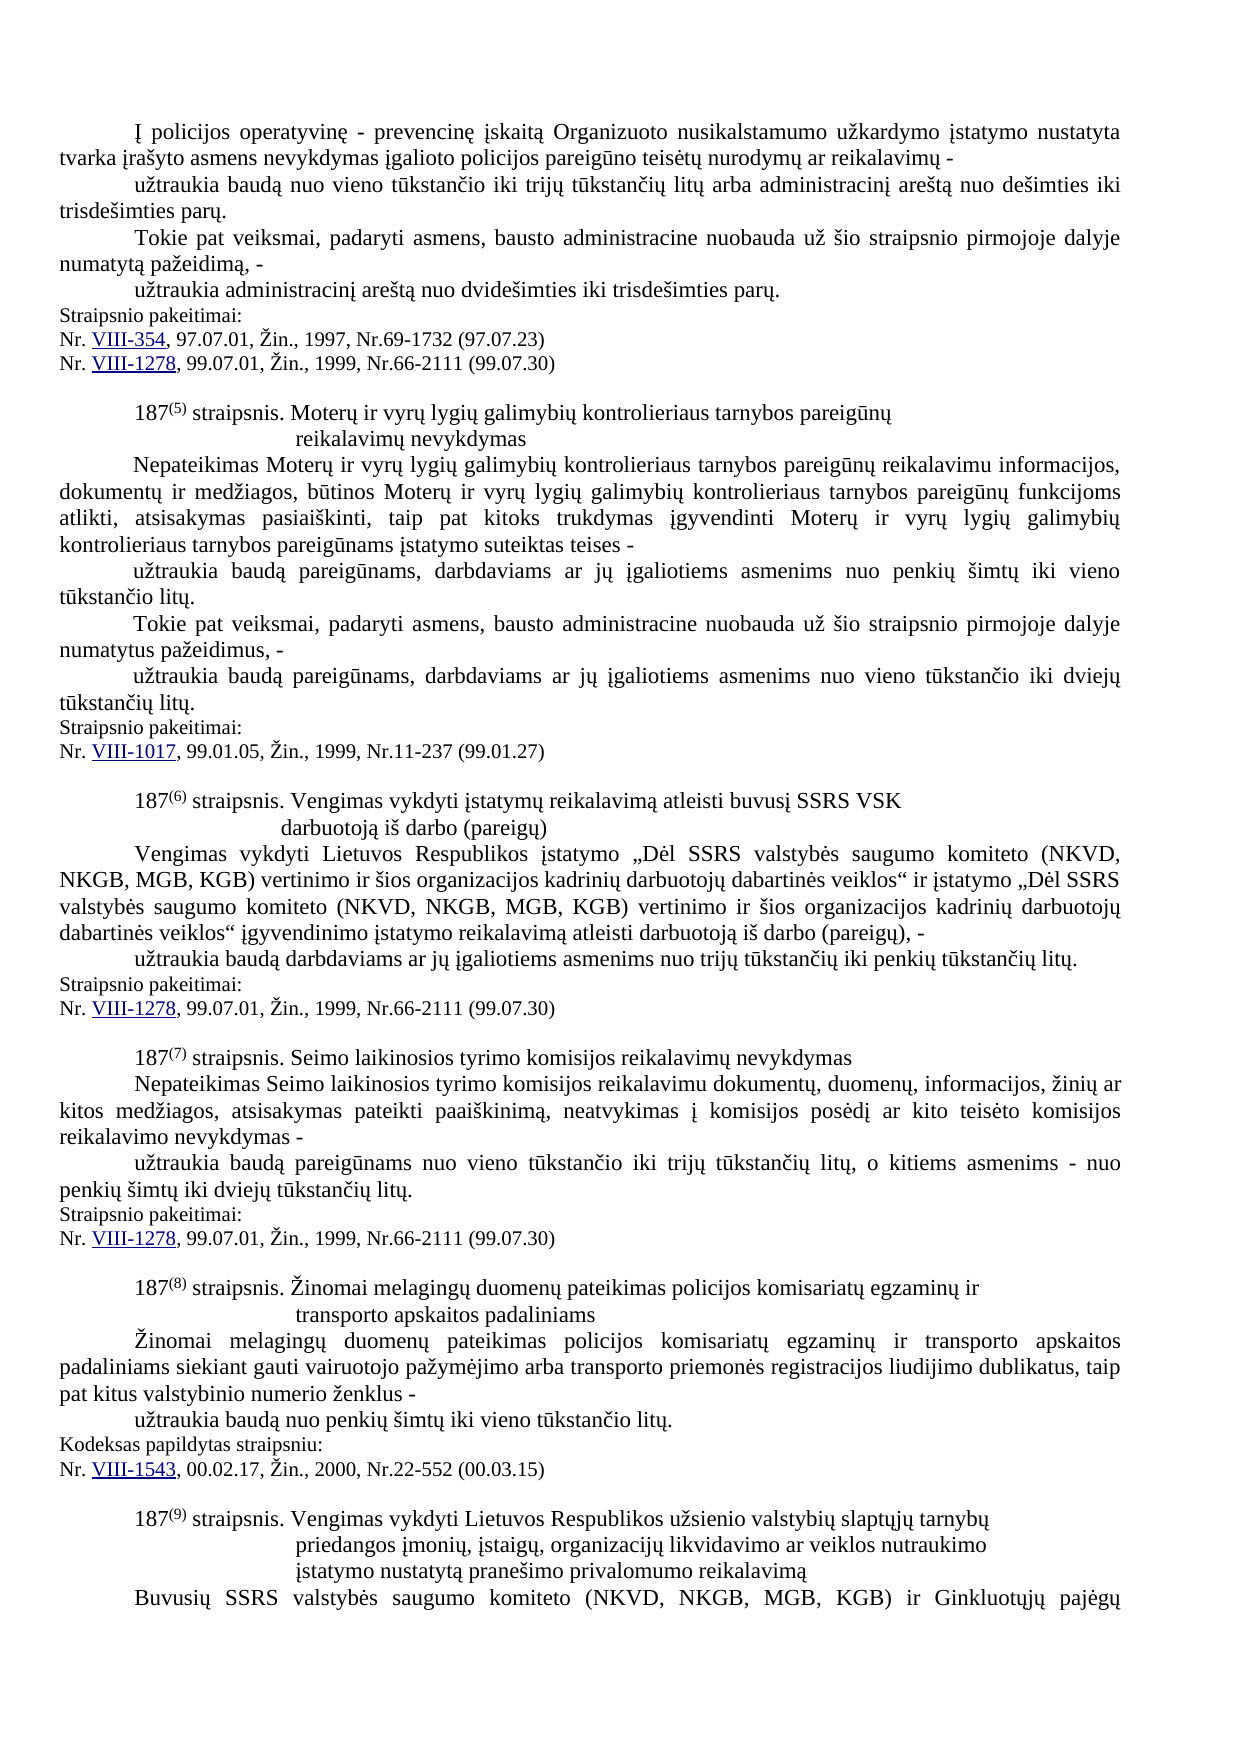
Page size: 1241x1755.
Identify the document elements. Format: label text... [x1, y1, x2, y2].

text Nr. VIII-1543, 00.02.17, Žin., 2000, Nr.22-552 (00.03.15) [59, 1456, 1122, 1481]
text užtraukia baudą nuo vieno tūkstančio iki trijų tūkstančių litų arba administracinį areštą nuo dešimties iki trisdešimties parų. [59, 171, 1122, 223]
text Tokie pat veiksmai, padaryti asmens, bausto administracine nuobauda už šio straipsnio pirmojoje dalyje numatytus pažeidimus, - [59, 610, 1122, 662]
text užtraukia baudą darbdaviams ar jų įgaliotiems asmenims nuo trijų tūkstančių iki penkių tūkstančių litų. [59, 945, 1122, 972]
text užtraukia baudą nuo penkių šimtų iki vieno tūkstančio litų. [59, 1406, 1122, 1432]
text Nr. VIII-1278, 99.07.01, Žin., 1999, Nr.66-2111 (99.07.30) [59, 1226, 1122, 1250]
text Nepateikimas Seimo laikinosios tyrimo komisijos reikalavimu dokumentų, duomenų, informacijos, žinių ar kitos medžiagos, atsisakymas pateikti paaiškinimą, neatvykimas į komisijos posėdį ar kito teisėto komisijos reikalavimo nevykdymas - [59, 1070, 1122, 1149]
text Nepateikimas Moterų ir vyrų lygių galimybių kontrolieriaus tarnybos pareigūnų reikalavimu informacijos, dokumentų ir medžiagos, būtinos Moterų ir vyrų lygių galimybių kontrolieriaus tarnybos pareigūnų funkcijoms atlikti, atsisakymas pasiaiškinti, taip pat kitoks trukdymas įgyvendinti Moterų ir vyrų lygių galimybių kontrolieriaus tarnybos pareigūnams įstatymo suteiktas teises - [59, 452, 1122, 557]
text Tokie pat veiksmai, padaryti asmens, bausto administracine nuobauda už šio straipsnio pirmojoje dalyje numatytą pažeidimą, - [59, 223, 1122, 276]
text Į policijos operatyvinę - prevencinę įskaitą Organizuoto nusikalstamumo užkardymo įstatymo nustatyta tvarka įrašyto asmens nevykdymas įgalioto policijos pareigūno teisėtų nurodymų ar reikalavimų - [59, 118, 1122, 171]
text 187(5) straipsnis. Moterų ir vyrų lygių galimybių kontrolieriaus tarnybos pareigūnų [134, 399, 1122, 425]
text priedangos įmonių, įstaigų, organizacijų likvidavimo ar veiklos nutraukimo [295, 1531, 1122, 1557]
text 187(7) straipsnis. Seimo laikinosios tyrimo komisijos reikalavimų nevykdymas [59, 1044, 1122, 1070]
text 187(6) straipsnis. Vengimas vykdyti įstatymų reikalavimą atleisti buvusį SSRS VSK [134, 787, 1122, 814]
text Žinomai melagingų duomenų pateikimas policijos komisariatų egzaminų ir transporto apskaitos padaliniams siekiant gauti vairuotojo pažymėjimo arba transporto priemonės registracijos liudijimo dublikatus, taip pat kitus valstybinio numerio ženklus - [59, 1327, 1122, 1406]
text užtraukia baudą pareigūnams nuo vieno tūkstančio iki trijų tūkstančių litų, o kitiems asmenims - nuo penkių šimtų iki dviejų tūkstančių litų. [59, 1149, 1122, 1202]
text Straipsnio pakeitimai: [59, 303, 1122, 327]
text Straipsnio pakeitimai: [59, 715, 1122, 739]
text darbuotoją iš darbo (pareigų) [281, 814, 1122, 840]
text užtraukia baudą pareigūnams, darbdaviams ar jų įgaliotiems asmenims nuo penkių šimtų iki vieno tūkstančio litų. [59, 557, 1122, 610]
text Nr. VIII-354, 97.07.01, Žin., 1997, Nr.69-1732 (97.07.23) [59, 327, 1122, 351]
text Nr. VIII-1278, 99.07.01, Žin., 1999, Nr.66-2111 (99.07.30) [59, 996, 1122, 1020]
text 187(9) straipsnis. Vengimas vykdyti Lietuvos Respublikos užsienio valstybių slaptųjų tarnybų [134, 1504, 1122, 1531]
text Straipsnio pakeitimai: [59, 972, 1122, 996]
text transporto apskaitos padaliniams [295, 1301, 1122, 1327]
text užtraukia administracinį areštą nuo dvidešimties iki trisdešimties parų. [59, 276, 1122, 303]
text Straipsnio pakeitimai: [59, 1202, 1122, 1226]
text Buvusių SSRS valstybės saugumo komiteto (NKVD, NKGB, MGB, KGB) ir Ginkluotųjų pajėgų [59, 1584, 1122, 1610]
text Nr. VIII-1017, 99.01.05, Žin., 1999, Nr.11-237 (99.01.27) [59, 739, 1122, 763]
text 187(8) straipsnis. Žinomai melagingų duomenų pateikimas policijos komisariatų egzaminų ir [134, 1274, 1122, 1301]
text įstatymo nustatytą pranešimo privalomumo reikalavimą [295, 1557, 1122, 1584]
text Kodeksas papildytas straipsniu: [59, 1432, 1122, 1456]
text Vengimas vykdyti Lietuvos Respublikos įstatymo „Dėl SSRS valstybės saugumo komiteto (NKVD, NKGB, MGB, KGB) vertinimo ir šios organizacijos kadrinių darbuotojų dabartinės veiklos“ ir įstatymo „Dėl SSRS valstybės saugumo komiteto (NKVD, NKGB, MGB, KGB) vertinimo ir šios organizacijos kadrinių darbuotojų dabartinės veiklos“ įgyvendinimo įstatymo reikalavimą atleisti darbuotoją iš darbo (pareigų), - [59, 840, 1122, 945]
text užtraukia baudą pareigūnams, darbdaviams ar jų įgaliotiems asmenims nuo vieno tūkstančio iki dviejų tūkstančių litų. [59, 662, 1122, 715]
text Nr. VIII-1278, 99.07.01, Žin., 1999, Nr.66-2111 (99.07.30) [59, 351, 1122, 375]
text reikalavimų nevykdymas [295, 425, 1122, 452]
